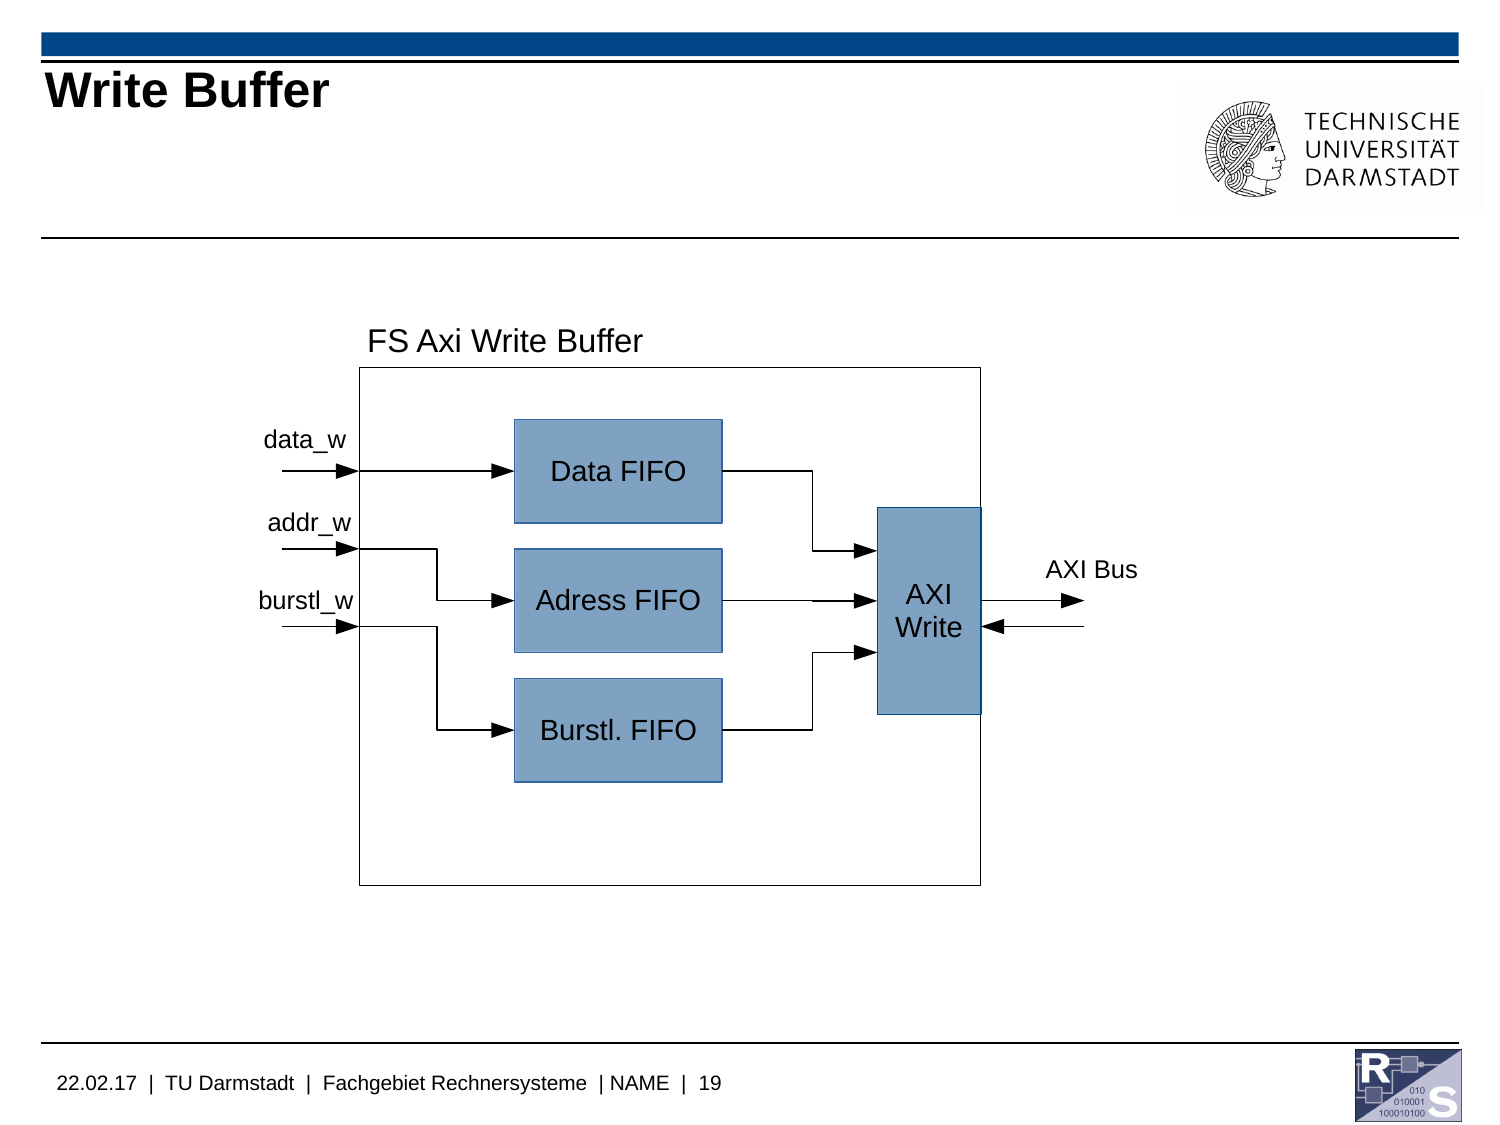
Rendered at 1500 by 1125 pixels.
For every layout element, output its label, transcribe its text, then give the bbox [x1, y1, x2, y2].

title Write Buffer [44, 42, 1135, 193]
picture [1355, 1049, 1462, 1122]
picture [203, 263, 1293, 1032]
